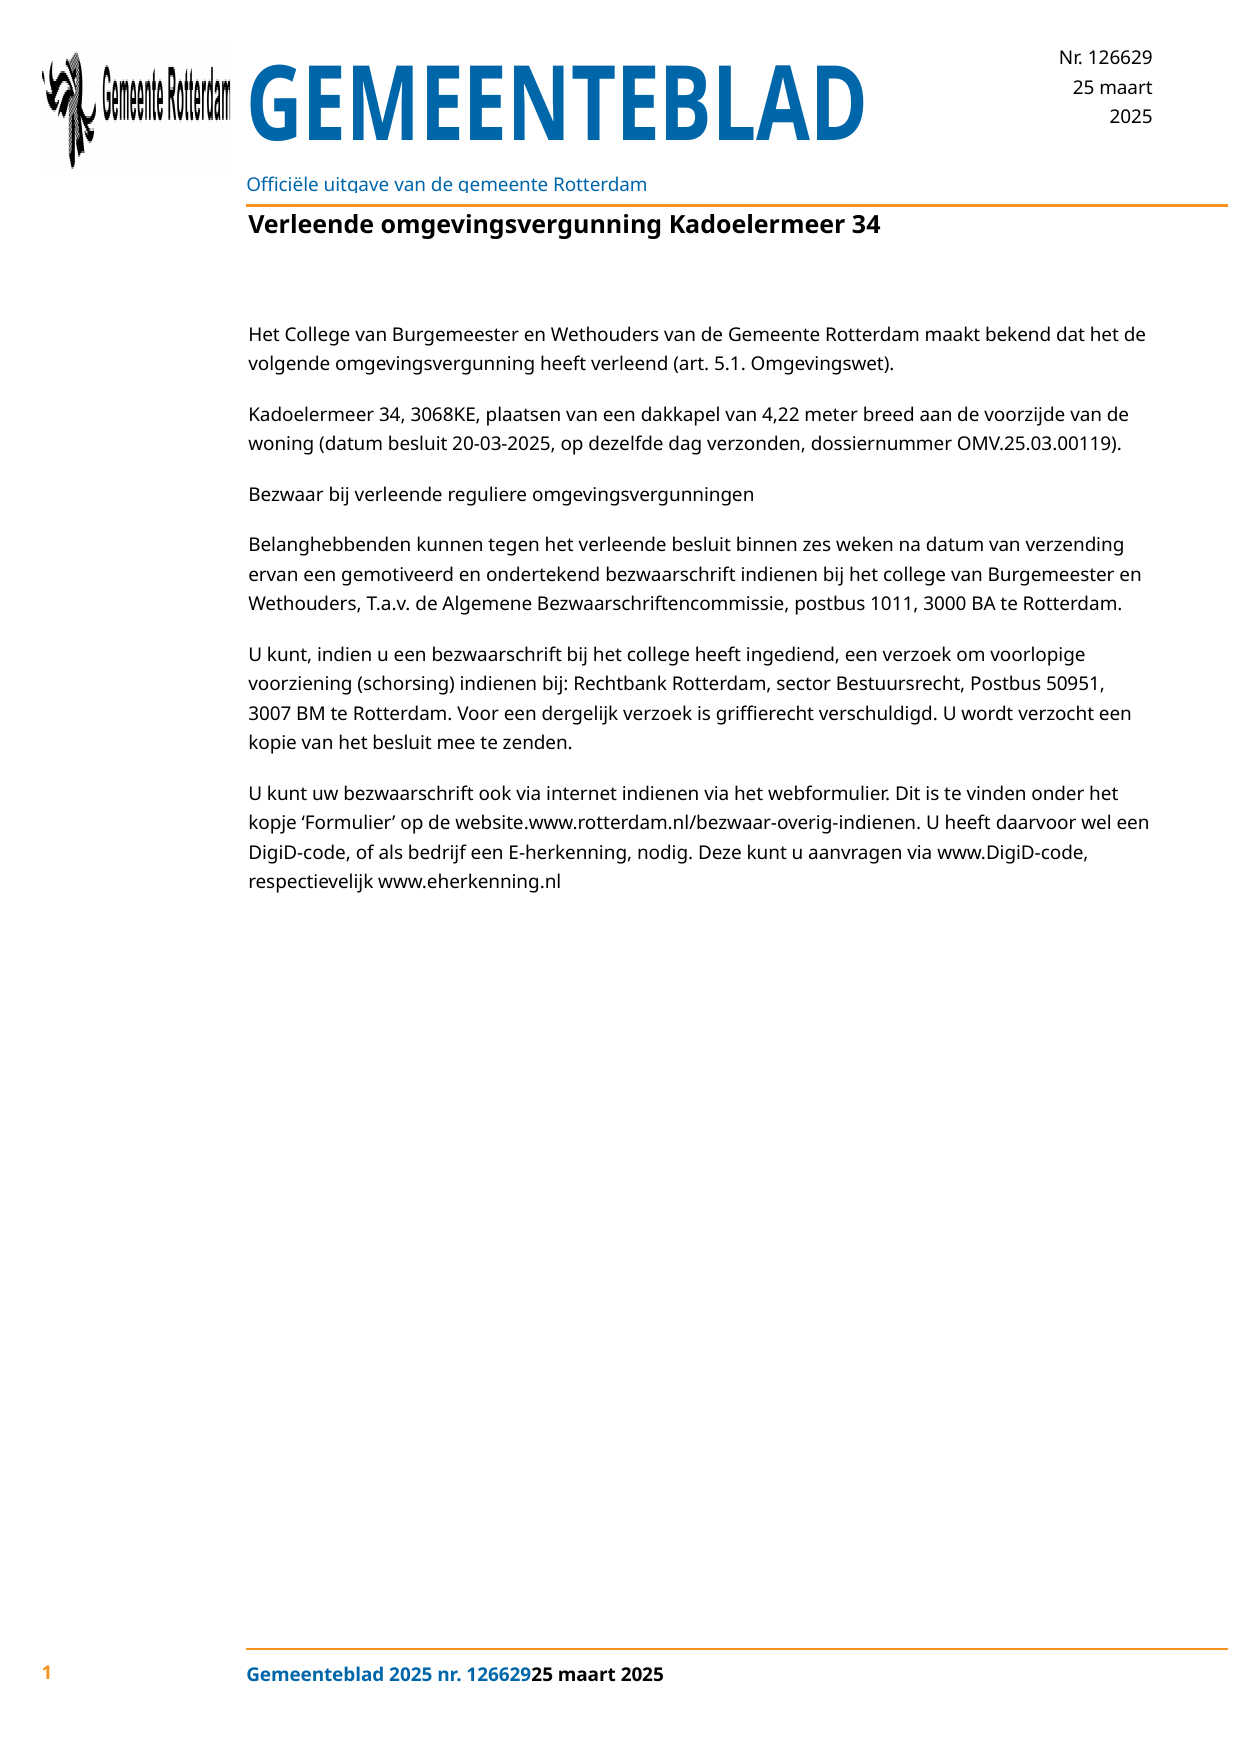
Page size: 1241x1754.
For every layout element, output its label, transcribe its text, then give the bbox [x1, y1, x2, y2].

text U kunt uw bezwaarschrift ook via internet indienen via het webformulier. Dit is te vinden onder het kopje ‘Formulier’ op de website.www.rotterdam.nl/bezwaar-overig-indienen. U heeft daarvoor wel een DigiD-code, of als bedrijf een E-herkenning, nodig. Deze kunt u aanvragen via www.DigiD-code, respectievelijk www.eherkenning.nl [248, 780, 1152, 894]
text Het College van Burgemeester en Wethouders van de Gemeente Rotterdam maakt bekend dat het de volgende omgevingsvergunning heeft verleend (art. 5.1. Omgevingswet). [248, 321, 1152, 376]
text Verleende omgevingsvergunning Kadoelermeer 34 [248, 207, 1152, 241]
picture [41, 47, 231, 172]
text Belanghebbenden kunnen tegen het verleende besluit binnen zes weken na datum van verzending ervan een gemotiveerd en ondertekend bezwaarschrift indienen bij het college van Burgemeester en Wethouders, T.a.v. de Algemene Bezwaarschriftencommissie, postbus 1011, 3000 BA te Rotterdam. [248, 531, 1152, 616]
text Bezwaar bij verleende reguliere omgevingsvergunningen [248, 481, 1152, 506]
text U kunt, indien u een bezwaarschrift bij het college heeft ingediend, een verzoek om voorlopige voorziening (schorsing) indienen bij: Rechtbank Rotterdam, sector Bestuursrecht, Postbus 50951, 3007 BM te Rotterdam. Voor een dergelijk verzoek is griffierecht verschuldigd. U wordt verzocht een kopie van het besluit mee te zenden. [248, 641, 1152, 755]
text Kadoelermeer 34, 3068KE, plaatsen van een dakkapel van 4,22 meter breed aan de voorzijde van de woning (datum besluit 20-03-2025, op dezelfde dag verzonden, dossiernummer OMV.25.03.00119). [248, 401, 1152, 456]
